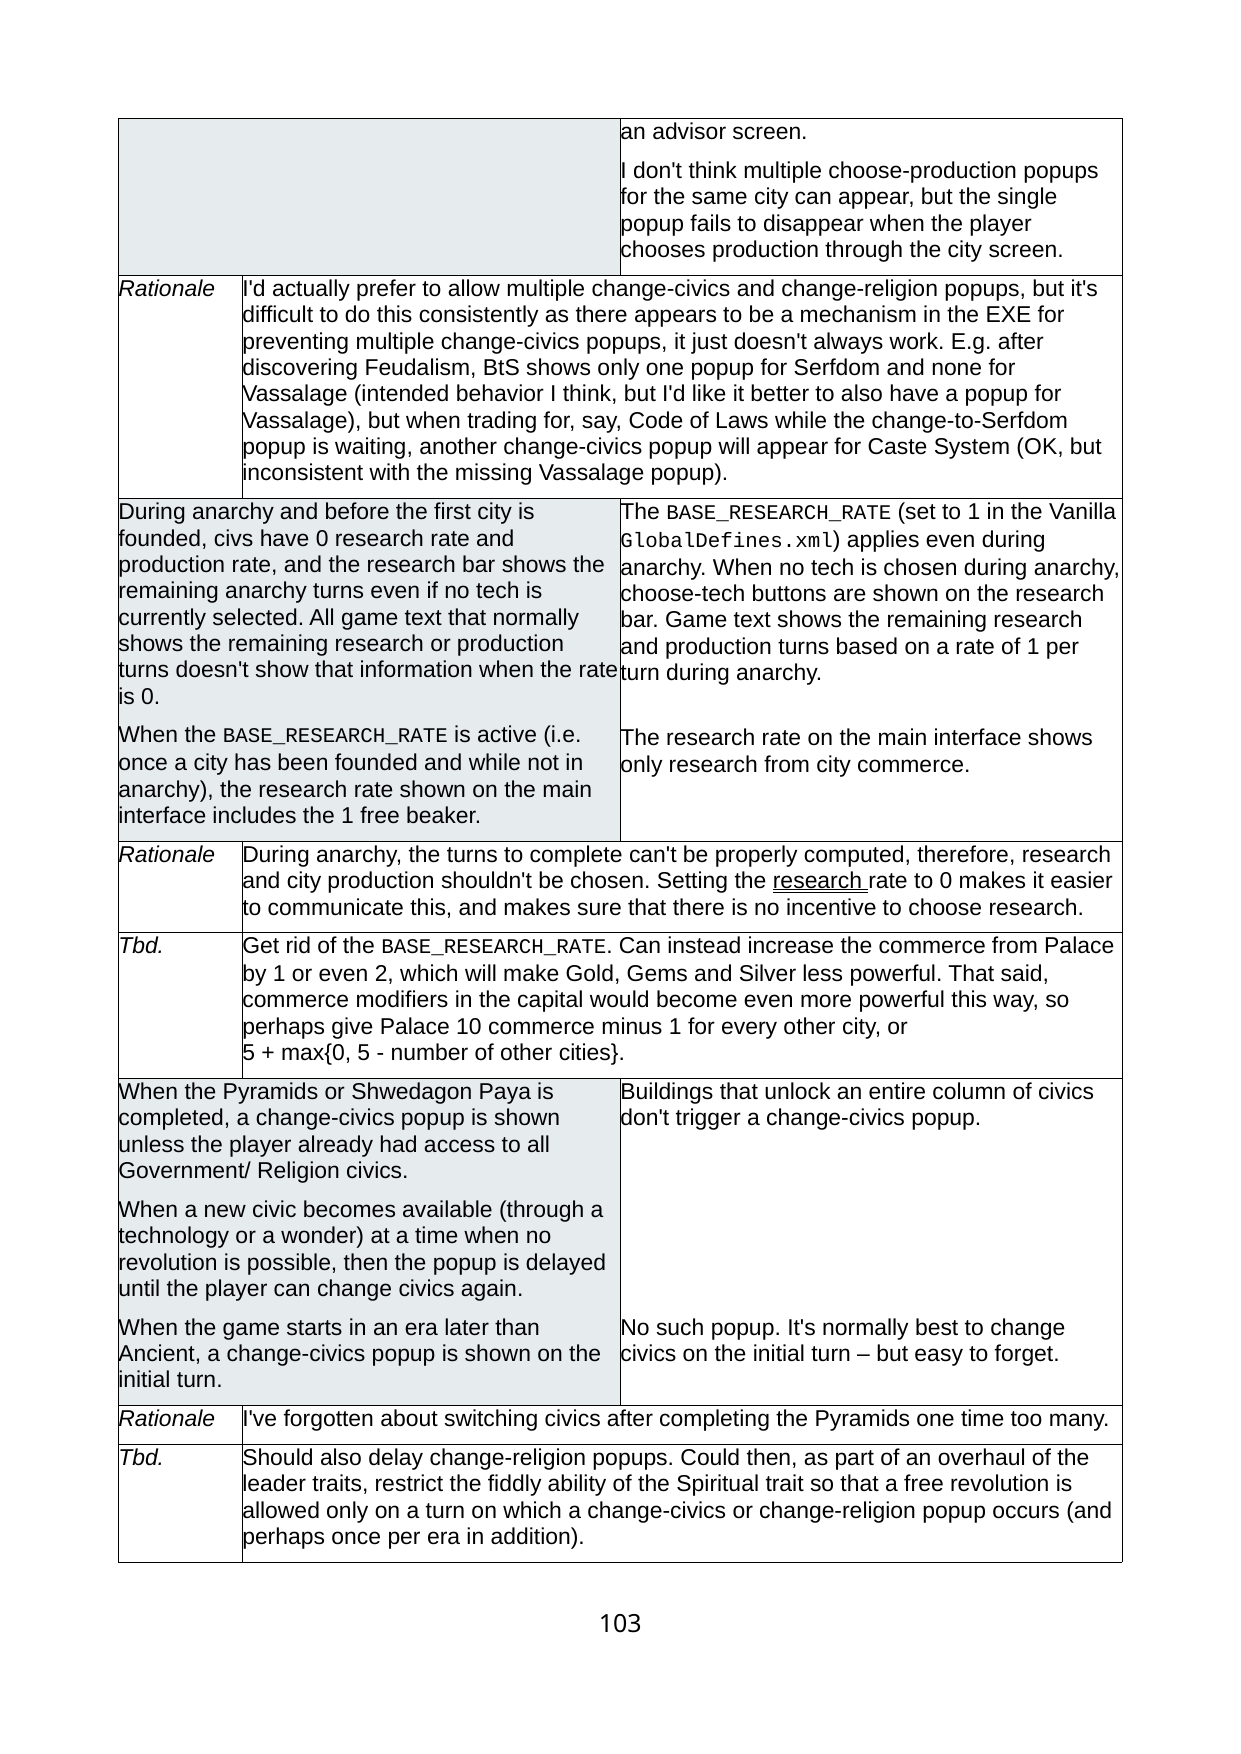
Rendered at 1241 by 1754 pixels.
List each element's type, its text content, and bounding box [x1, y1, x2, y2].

table_cell During anarchy, the turns to complete can't be properly computed, therefore, research and city production shouldn't be chosen. Setting the research rate to 0 makes it easier to communicate this, and makes sure that there is no incentive to choose research. [243, 842, 1122, 932]
table_cell an advisor screen. I don't think multiple choose-production popups for the same city can appear, but the single popup fails to disappear when the player chooses production through the city screen. [621, 119, 1122, 275]
table_cell Get rid of the BASE_RESEARCH_RATE. Can instead increase the commerce from Palace by 1 or even 2, which will make Gold, Gems and Silver less powerful. That said, commerce modifiers in the capital would become even more powerful this way, so perhaps give Palace 10 commerce minus 1 for every other city, or 5 + max{0, 5 - number of other cities}. [243, 933, 1122, 1078]
table_cell I've forgotten about switching civics after completing the Pyramids one time too many. [243, 1406, 1122, 1444]
table_cell Rationale [119, 1406, 242, 1444]
table_cell Tbd. [119, 1445, 242, 1562]
table_cell I'd actually prefer to allow multiple change-civics and change-religion popups, but it's difficult to do this consistently as there appears to be a mechanism in the EXE for preventing multiple change-civics popups, it just doesn't always work. E.g. after discovering Feudalism, BtS shows only one popup for Serfdom and none for Vassalage (intended behavior I think, but I'd like it better to also have a popup for Vassalage), but when trading for, say, Code of Laws while the change-to-Serfdom popup is waiting, another change-civics popup will appear for Caste System (OK, but inconsistent with the missing Vassalage popup). [243, 276, 1122, 498]
table_cell Should also delay change-religion popups. Could then, as part of an overhaul of the leader traits, restrict the fiddly ability of the Spiritual trait so that a free revolution is allowed only on a turn on which a change-civics or change-religion popup occurs (and perhaps once per era in addition). [243, 1445, 1122, 1562]
table_cell Rationale [119, 276, 242, 498]
table_cell During anarchy and before the first city is founded, civs have 0 research rate and production rate, and the research bar shows the remaining anarchy turns even if no tech is currently selected. All game text that normally shows the remaining research or production turns doesn't show that information when the rate is 0. When the BASE_RESEARCH_RATE is active (i.e. once a city has been founded and while not in anarchy), the research rate shown on the main interface includes the 1 free beaker. [119, 499, 620, 841]
table_cell Rationale [119, 842, 242, 932]
table_cell [119, 119, 620, 275]
table_cell The BASE_RESEARCH_RATE (set to 1 in the Vanilla GlobalDefines.xml) applies even during anarchy. When no tech is chosen during anarchy, choose-tech buttons are shown on the research bar. Game text shows the remaining research and production turns based on a rate of 1 per turn during anarchy. The research rate on the main interface shows only research from city commerce. [621, 499, 1122, 841]
table_cell Buildings that unlock an entire column of civics don't trigger a change-civics popup. No such popup. It's normally best to change civics on the initial turn – but easy to forget. [621, 1079, 1122, 1405]
table_cell Tbd. [119, 933, 242, 1078]
table_cell When the Pyramids or Shwedagon Paya is completed, a change-civics popup is shown unless the player already had access to all Government/ Religion civics. When a new civic becomes available (through a technology or a wonder) at a time when no revolution is possible, then the popup is delayed until the player can change civics again. When the game starts in an era later than Ancient, a change-civics popup is shown on the initial turn. [119, 1079, 620, 1405]
